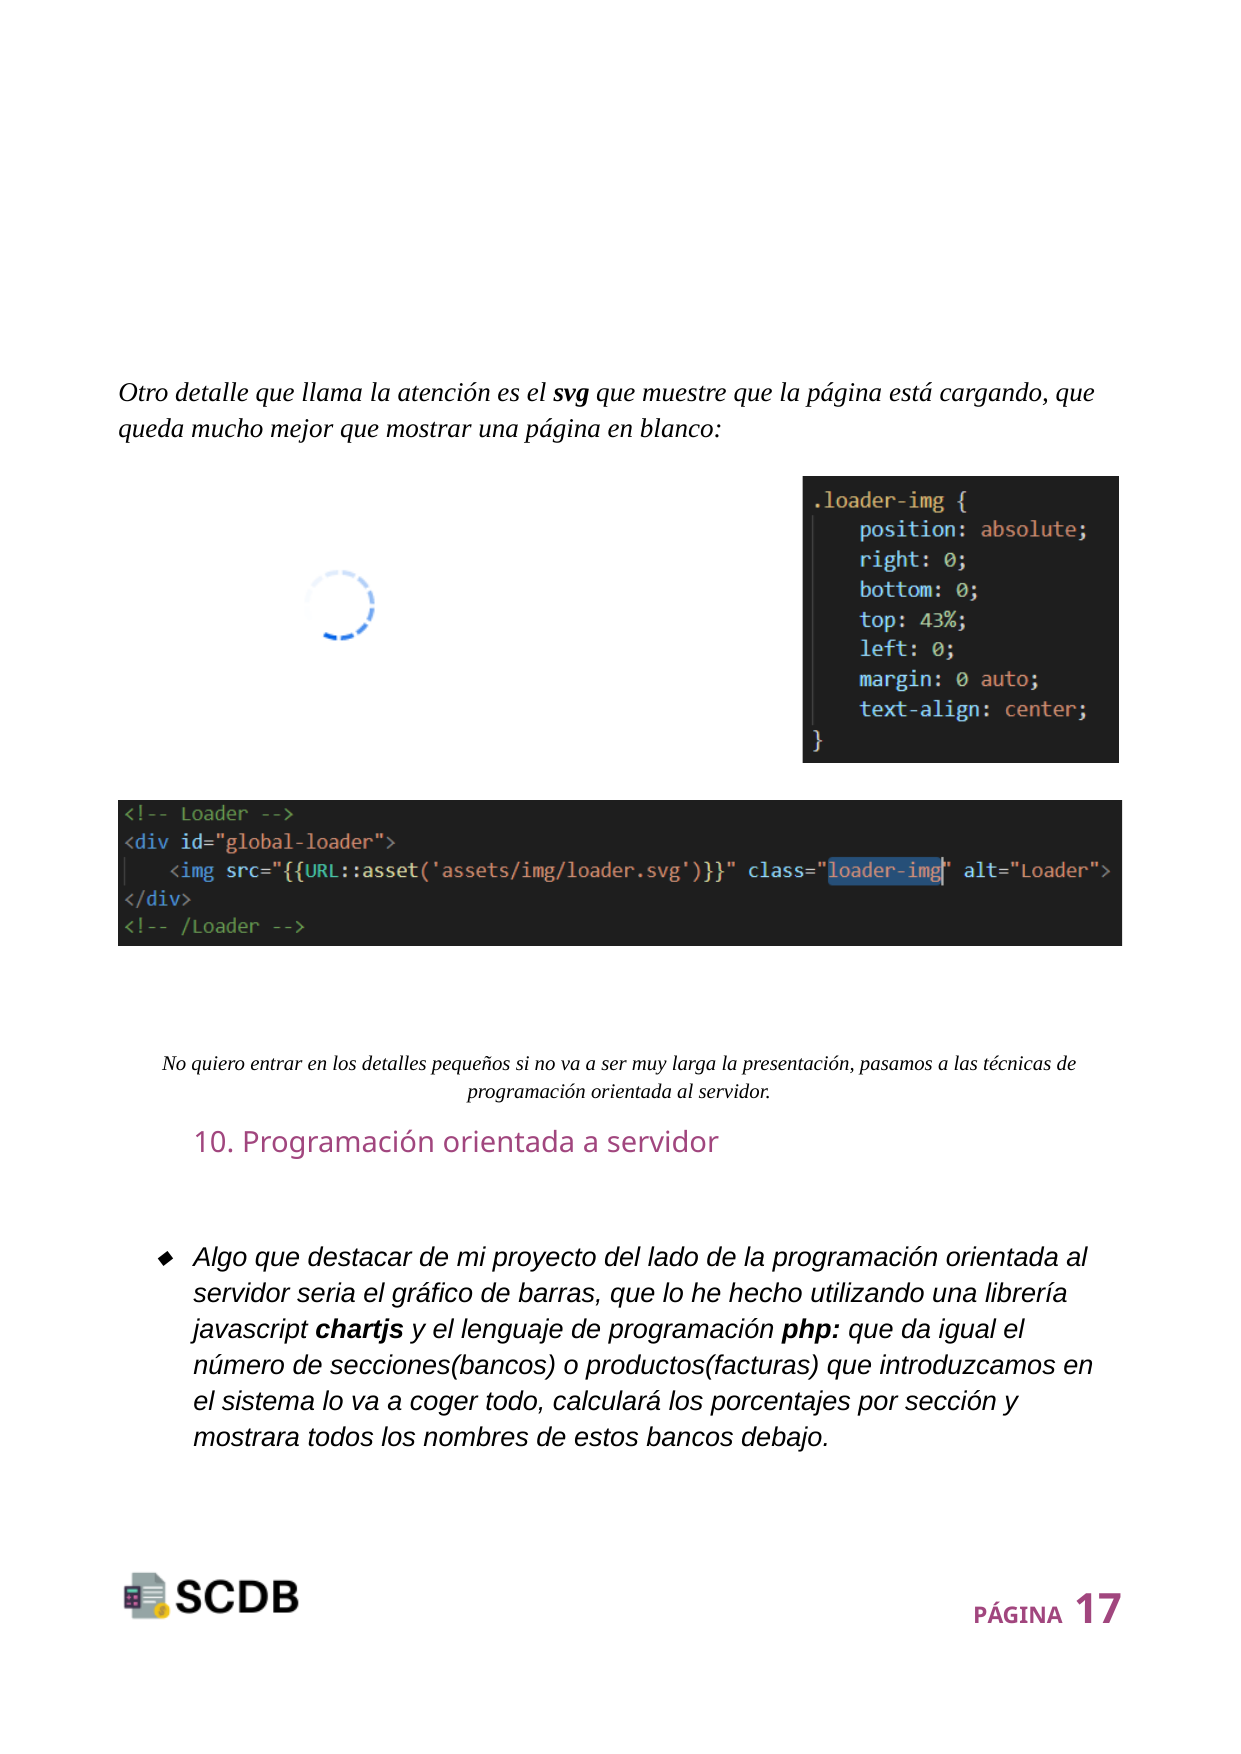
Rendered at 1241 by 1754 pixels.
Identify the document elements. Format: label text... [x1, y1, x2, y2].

text Otro detalle que llama la atención es el svg que muestre que la página está cargando, que queda mucho mejor que mostrar una página en blanco: [118, 376, 1122, 443]
picture [802, 476, 1119, 763]
picture [122, 1569, 305, 1622]
picture [118, 800, 1123, 946]
picture [176, 513, 502, 698]
text 10. Programación orientada a servidor [118, 1121, 1122, 1161]
text No quiero entrar en los detalles pequeños si no va a ser muy larga la presentación, pasamos a las técnicas de programación orientada al servidor. [118, 1051, 1122, 1103]
list Algo que destacar de mi proyecto del lado de la programación orientada al servidor seria el gráfico de barras, que lo he hecho utilizando una librería javascript chartjs y el lenguaje de programación php: que da igual el número de secciones(bancos) o productos(facturas) que introduzcamos en el sistema lo va a coger todo, calculará los porcentajes por sección y mostrara todos los nombres de estos bancos debajo. [156, 1241, 1122, 1452]
